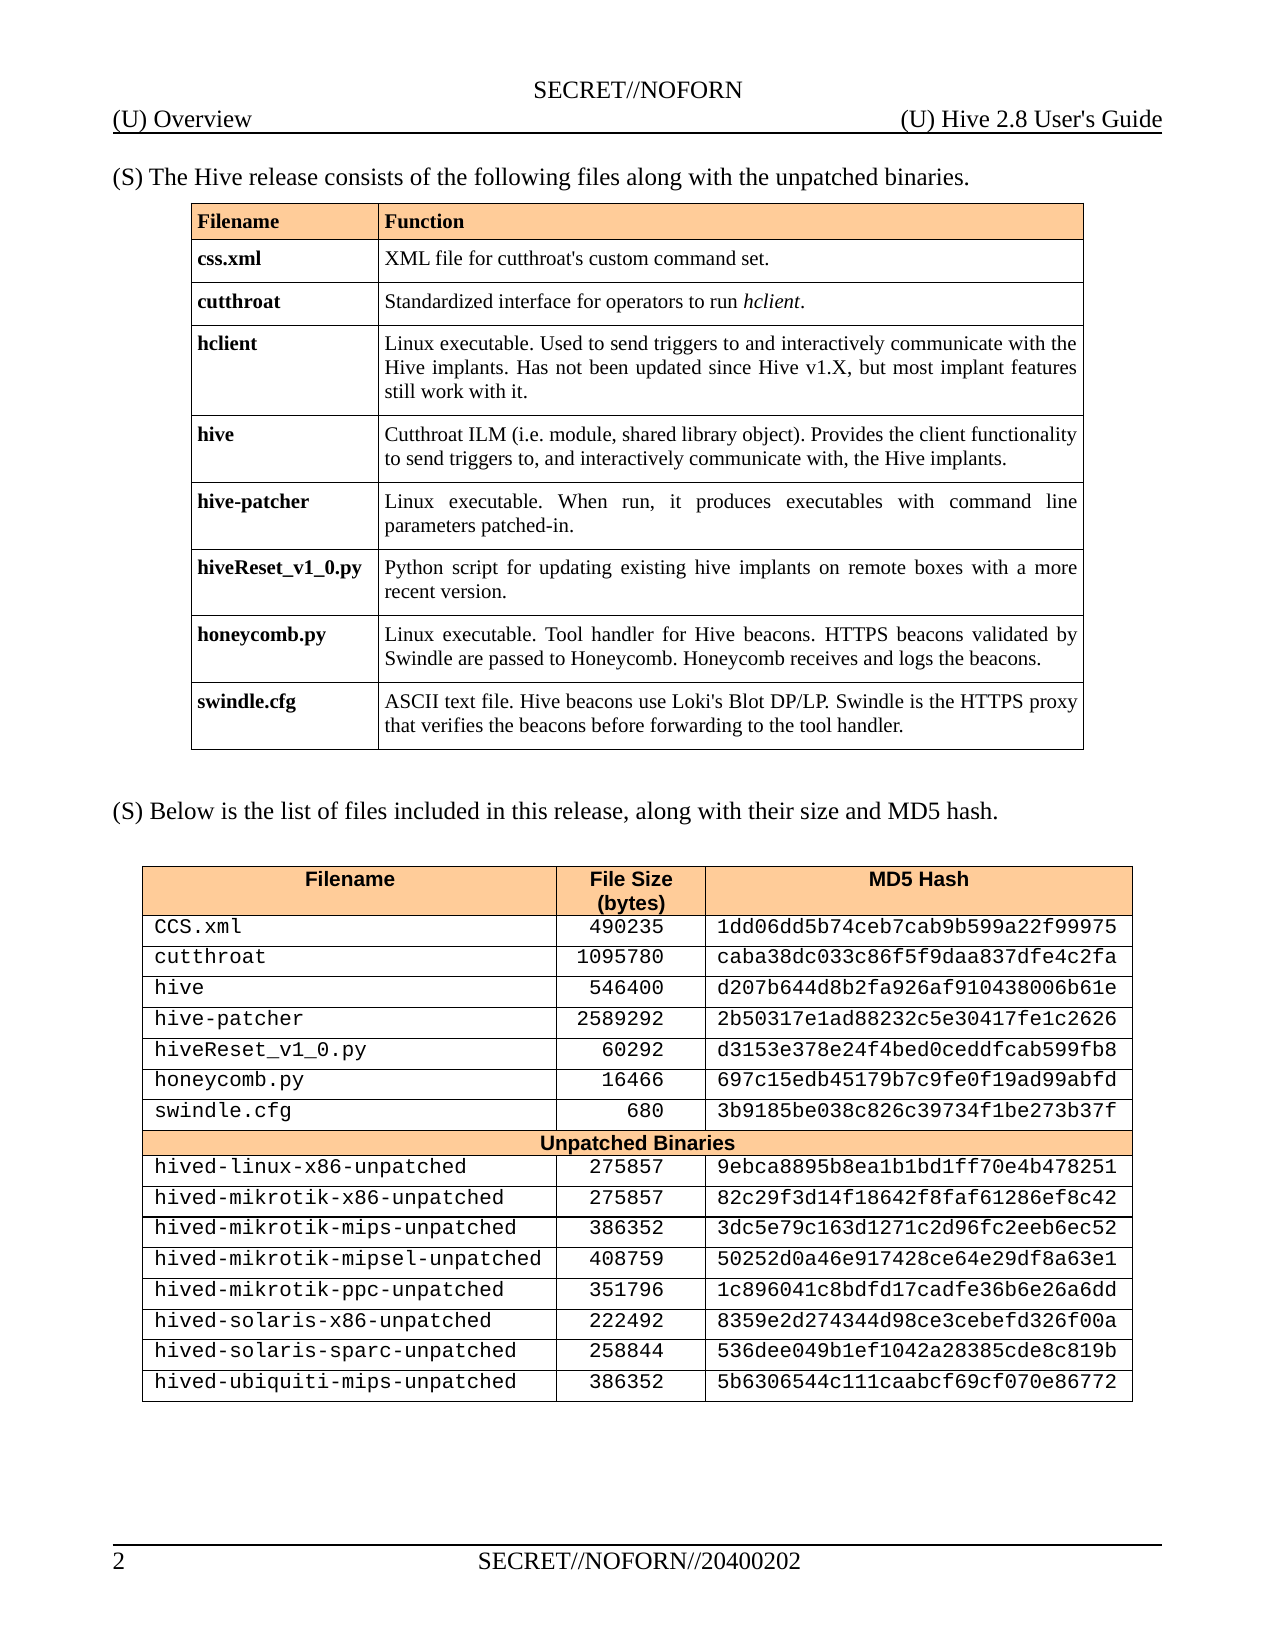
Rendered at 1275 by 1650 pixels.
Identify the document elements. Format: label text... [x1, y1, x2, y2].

table_cell Linux executable. When run, it produces executables with command line parameters patched-in. [379, 483, 1083, 548]
table_cell hived-solaris-x86-unpatched [143, 1310, 556, 1339]
table_cell 275857 [557, 1187, 705, 1216]
table_cell Linux executable. Used to send triggers to and interactively communicate with the Hive implants. Has not been updated since Hive v1.X, but most implant features still work with it. [379, 326, 1083, 415]
table_cell hive [192, 416, 378, 482]
table_cell hiveReset_v1_0.py [192, 550, 378, 615]
text (S) The Hive release consists of the following files along with the unpatched binaries. [112, 162, 1162, 191]
table_cell css.xml [192, 240, 378, 282]
table_cell swindle.cfg [192, 683, 378, 748]
table_cell hive-patcher [192, 483, 378, 548]
table_cell hived-solaris-sparc-unpatched [143, 1340, 556, 1370]
table_cell 697c15edb45179b7c9fe0f19ad99abfd [706, 1070, 1132, 1099]
table_cell Cutthroat ILM (i.e. module, shared library object). Provides the client functionality to send triggers to, and interactively communicate with, the Hive implants. [379, 416, 1083, 482]
table_cell 386352 [557, 1371, 705, 1401]
table_cell honeycomb.py [143, 1070, 556, 1099]
table_cell ASCII text file. Hive beacons use Loki's Blot DP/LP. Swindle is the HTTPS proxy that verifies the beacons before forwarding to the tool handler. [379, 683, 1083, 748]
table_cell 5b6306544c111caabcf69cf070e86772 [706, 1371, 1132, 1401]
table_cell 3b9185be038c826c39734f1be273b37f [706, 1100, 1132, 1130]
table_cell hive-patcher [143, 1008, 556, 1038]
table_cell hived-mikrotik-ppc-unpatched [143, 1279, 556, 1308]
table_cell 50252d0a46e917428ce64e29df8a63e1 [706, 1248, 1132, 1278]
table_cell d3153e378e24f4bed0ceddfcab599fb8 [706, 1039, 1132, 1068]
table_cell hived-mikrotik-mipsel-unpatched [143, 1248, 556, 1278]
table_cell 2b50317e1ad88232c5e30417fe1c2626 [706, 1008, 1132, 1038]
table_cell 82c29f3d14f18642f8faf61286ef8c42 [706, 1187, 1132, 1216]
table_cell 386352 [557, 1218, 705, 1247]
table_cell hived-ubiquiti-mips-unpatched [143, 1371, 556, 1401]
table_cell 9ebca8895b8ea1b1bd1ff70e4b478251 [706, 1156, 1132, 1186]
table_cell 1c896041c8bdfd17cadfe36b6e26a6dd [706, 1279, 1132, 1308]
table_cell 8359e2d274344d98ce3cebefd326f00a [706, 1310, 1132, 1339]
table_cell 258844 [557, 1340, 705, 1370]
table_cell XML file for cutthroat's custom command set. [379, 240, 1083, 282]
table_cell hive [143, 977, 556, 1007]
table_cell 275857 [557, 1156, 705, 1186]
table_cell 680 [557, 1100, 705, 1130]
table_cell swindle.cfg [143, 1100, 556, 1130]
table_cell hiveReset_v1_0.py [143, 1039, 556, 1068]
table_cell 3dc5e79c163d1271c2d96fc2eeb6ec52 [706, 1218, 1132, 1247]
table_cell hived-linux-x86-unpatched [143, 1156, 556, 1186]
table_cell Python script for updating existing hive implants on remote boxes with a more recent version. [379, 550, 1083, 615]
table_cell caba38dc033c86f5f9daa837dfe4c2fa [706, 947, 1132, 976]
table_cell Unpatched Binaries [143, 1131, 1132, 1155]
table_cell d207b644d8b2fa926af910438006b61e [706, 977, 1132, 1007]
table_cell 60292 [557, 1039, 705, 1068]
table_cell hived-mikrotik-x86-unpatched [143, 1187, 556, 1216]
table_cell Linux executable. Tool handler for Hive beacons. HTTPS beacons validated by Swindle are passed to Honeycomb. Honeycomb receives and logs the beacons. [379, 616, 1083, 682]
table_cell 222492 [557, 1310, 705, 1339]
table_cell 1dd06dd5b74ceb7cab9b599a22f99975 [706, 916, 1132, 946]
table_cell hived-mikrotik-mips-unpatched [143, 1218, 556, 1247]
table_cell cutthroat [143, 947, 556, 976]
table_cell 408759 [557, 1248, 705, 1278]
table_cell 490235 [557, 916, 705, 946]
table_header File Size (bytes) [557, 867, 705, 915]
table_cell hclient [192, 326, 378, 415]
table_cell Standardized interface for operators to run hclient. [379, 283, 1083, 324]
table_cell CCS.xml [143, 916, 556, 946]
table_header Function [379, 204, 1083, 239]
table_cell 1095780 [557, 947, 705, 976]
table_cell 546400 [557, 977, 705, 1007]
text (S) Below is the list of files included in this release, along with their size and MD5 hash. [112, 796, 1162, 825]
table_cell cutthroat [192, 283, 378, 324]
table_cell 351796 [557, 1279, 705, 1308]
table_cell honeycomb.py [192, 616, 378, 682]
table_header MD5 Hash [706, 867, 1132, 915]
table_header Filename [192, 204, 378, 239]
table_cell 16466 [557, 1070, 705, 1099]
table_header Filename [143, 867, 556, 915]
table_cell 536dee049b1ef1042a28385cde8c819b [706, 1340, 1132, 1370]
table_cell 2589292 [557, 1008, 705, 1038]
